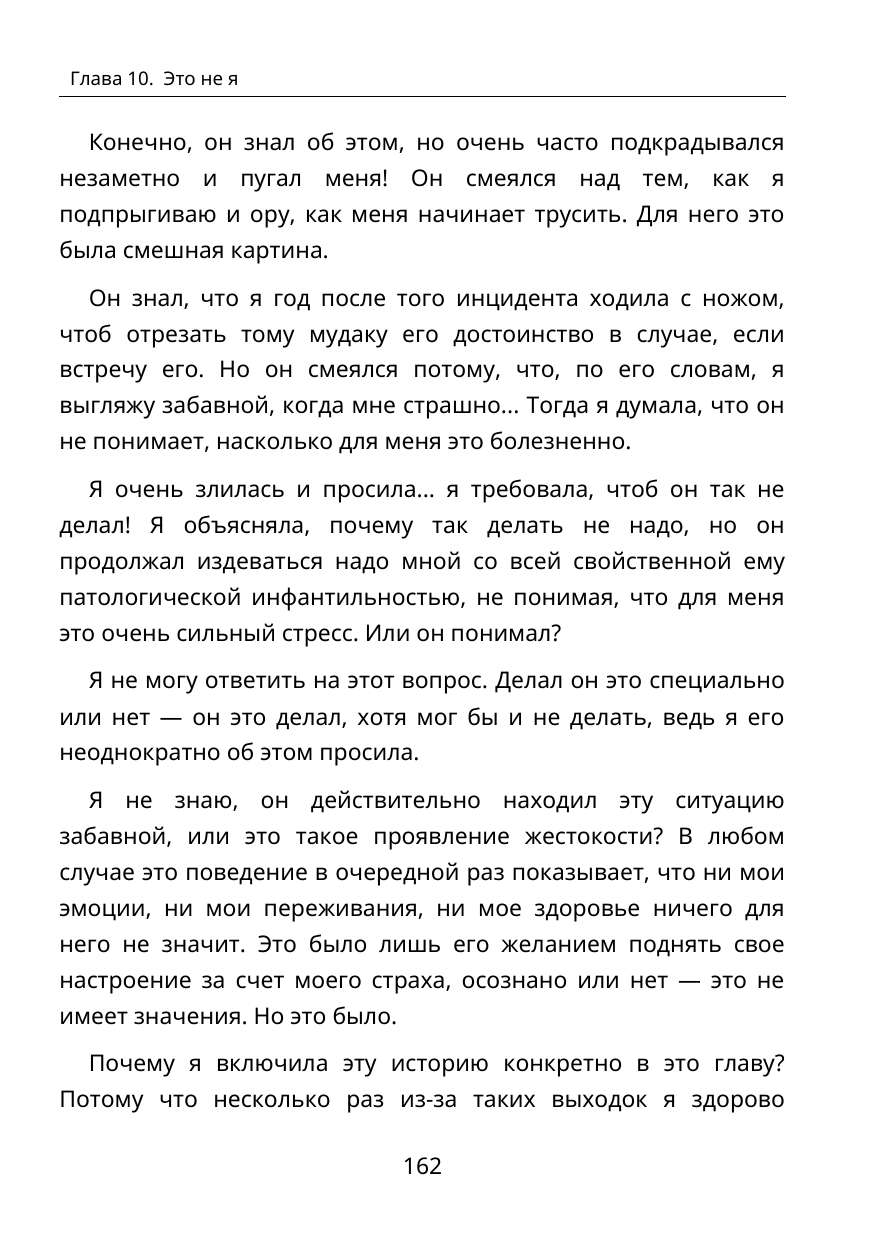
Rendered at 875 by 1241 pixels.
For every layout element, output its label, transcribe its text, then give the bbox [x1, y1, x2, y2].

text Я очень злилась и просила... я требовала, чтоб он так не делал! Я объясняла, почему так делать не надо, но он продолжал издеваться надо мной со всей свойственной ему патологической инфантильностью, не понимая, что для меня это очень сильный стресс. Или он понимал? [59, 473, 786, 648]
text Конечно, он знал об этом, но очень часто подкрадывался незаметно и пугал меня! Он смеялся над тем, как я подпрыгиваю и ору, как меня начинает трусить. Для него это была смешная картина. [59, 126, 786, 265]
text Он знал, что я год после того инцидента ходила с ножом, чтоб отрезать тому мудаку его достоинство в случае, если встречу его. Но он смеялся потому, что, по его словам, я выгляжу забавной, когда мне страшно... Тогда я думала, что он не понимает, насколько для меня это болезненно. [59, 282, 786, 457]
text Я не могу ответить на этот вопрос. Делал он это специально или нет — он это делал, хотя мог бы и не делать, ведь я его неоднократно об этом просила. [59, 664, 786, 768]
text Почему я включила эту историю конкретно в это главу? Потому что несколько раз из-за таких выходок я здорово [59, 1047, 786, 1114]
text Я не знаю, он действительно находил эту ситуацию забавной, или это такое проявление жестокости? В любом случае это поведение в очередной раз показывает, что ни мои эмоции, ни мои переживания, ни мое здоровье ничего для него не значит. Это было лишь его желанием поднять свое настроение за счет моего страха, осознано или нет — это не имеет значения. Но это было. [59, 784, 786, 1031]
